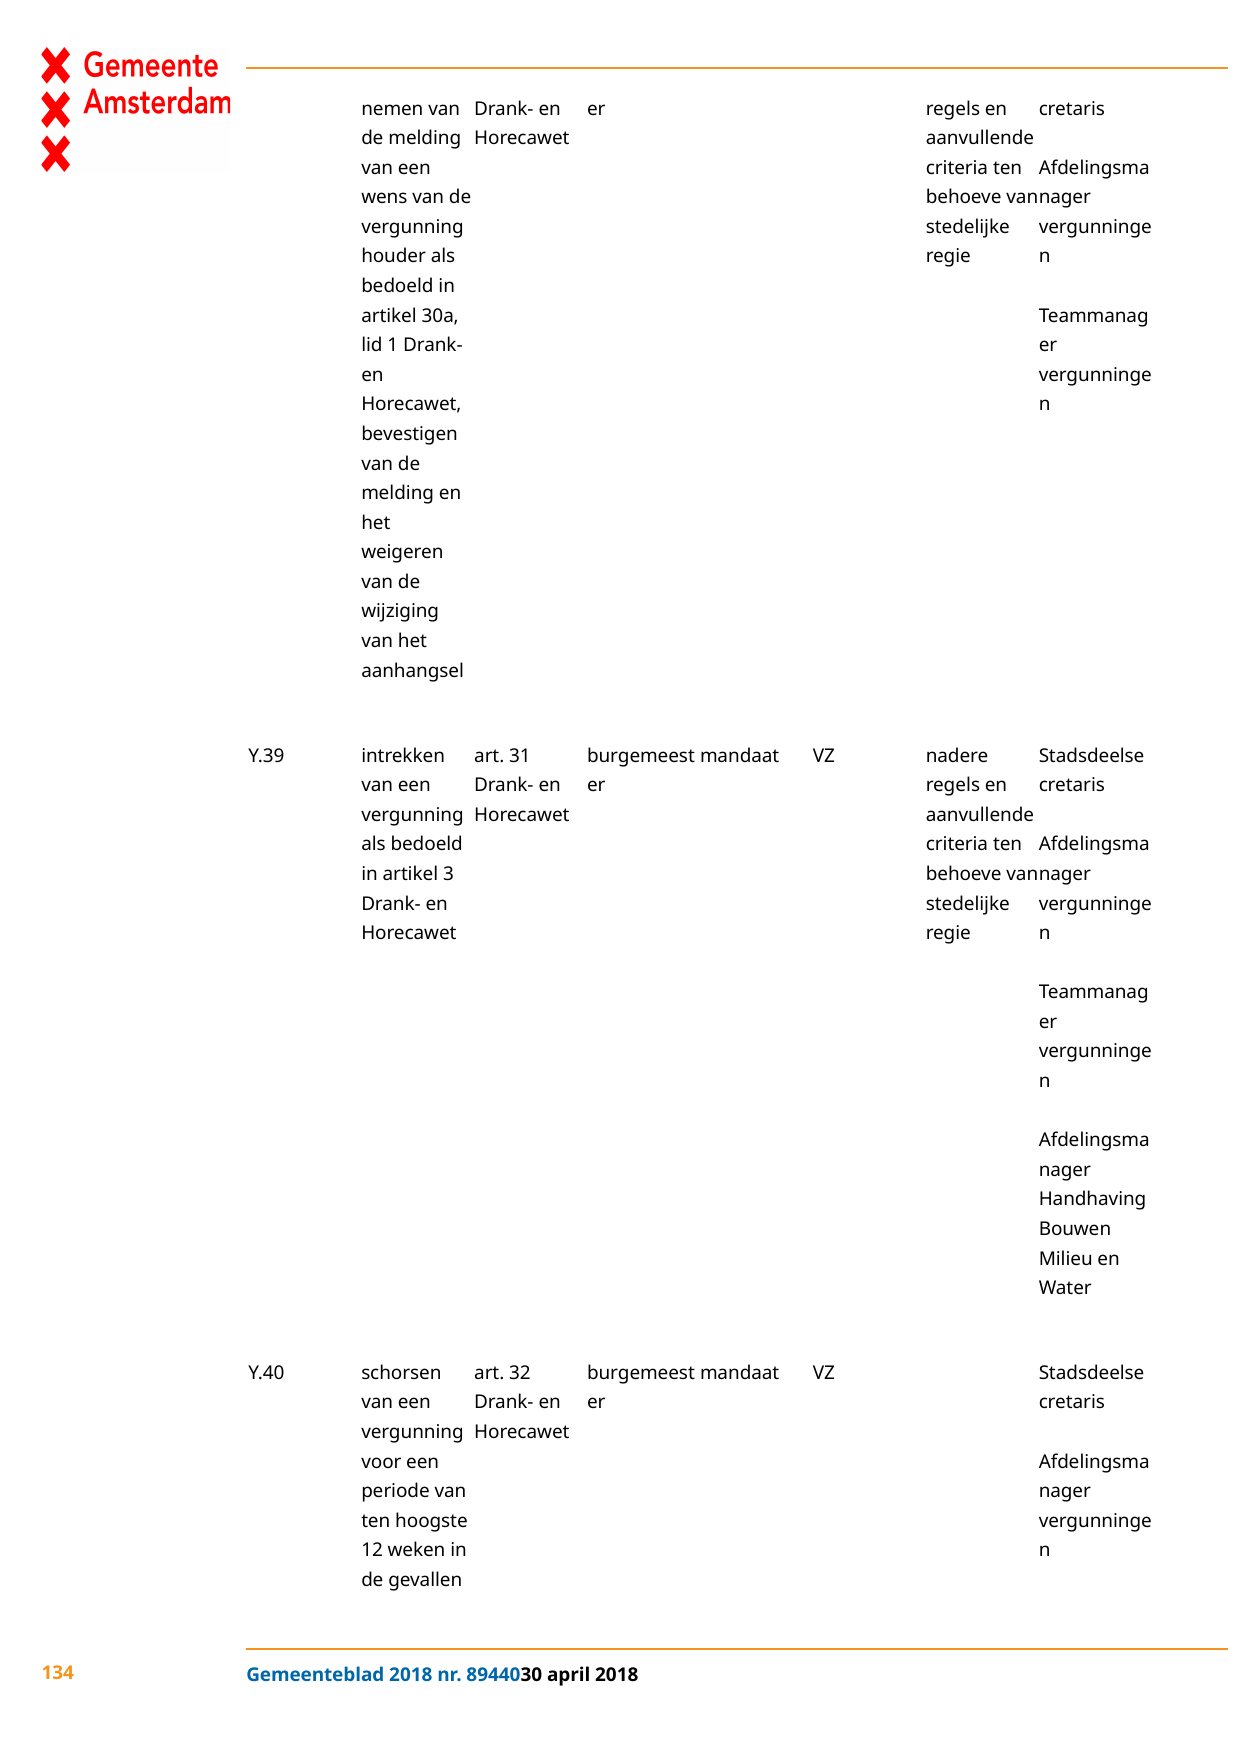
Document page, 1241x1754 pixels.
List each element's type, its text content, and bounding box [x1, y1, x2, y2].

picture [41, 47, 231, 172]
table_cell burgemeester [587, 712, 700, 1329]
table_cell art. 32 Drank- en Horecawet [474, 1330, 587, 1592]
table_cell Y.39 [248, 712, 361, 1329]
table_cell [813, 95, 926, 712]
table_cell [926, 1330, 1038, 1592]
table_cell er [587, 95, 700, 712]
table_cell VZ [813, 1330, 926, 1592]
table_cell cretaris Afdelingsmanager vergunningen Teammanager vergunningen [1039, 95, 1152, 712]
table_cell nemen van de melding van een wens van de vergunninghouder als bedoeld in artikel 30a, lid 1 Drank- en Horecawet, bevestigen van de melding en het weigeren van de wijziging van het aanhangsel [361, 95, 474, 712]
table_cell [248, 95, 361, 712]
table_cell Drank- en Horecawet [474, 95, 587, 712]
table_cell regels en aanvullende criteria ten behoeve van stedelijke regie [926, 95, 1038, 712]
table_cell mandaat [700, 1330, 813, 1592]
table_cell schorsen van een vergunning voor een periode van ten hoogste 12 weken in de gevallen [361, 1330, 474, 1592]
table_cell Stadsdeelsecretaris Afdelingsmanager vergunningen [1039, 1330, 1152, 1592]
table_cell intrekken van een vergunning als bedoeld in artikel 3 Drank- en Horecawet [361, 712, 474, 1329]
table_cell Stadsdeelsecretaris Afdelingsmanager vergunningen Teammanager vergunningen Afdelingsmanager Handhaving Bouwen Milieu en Water [1039, 712, 1152, 1329]
table_cell burgemeester [587, 1330, 700, 1592]
table_cell mandaat [700, 712, 813, 1329]
table_cell [700, 95, 813, 712]
table_cell nadere regels en aanvullende criteria ten behoeve van stedelijke regie [926, 712, 1038, 1329]
table_cell Y.40 [248, 1330, 361, 1592]
table_cell VZ [813, 712, 926, 1329]
table_cell art. 31 Drank- en Horecawet [474, 712, 587, 1329]
